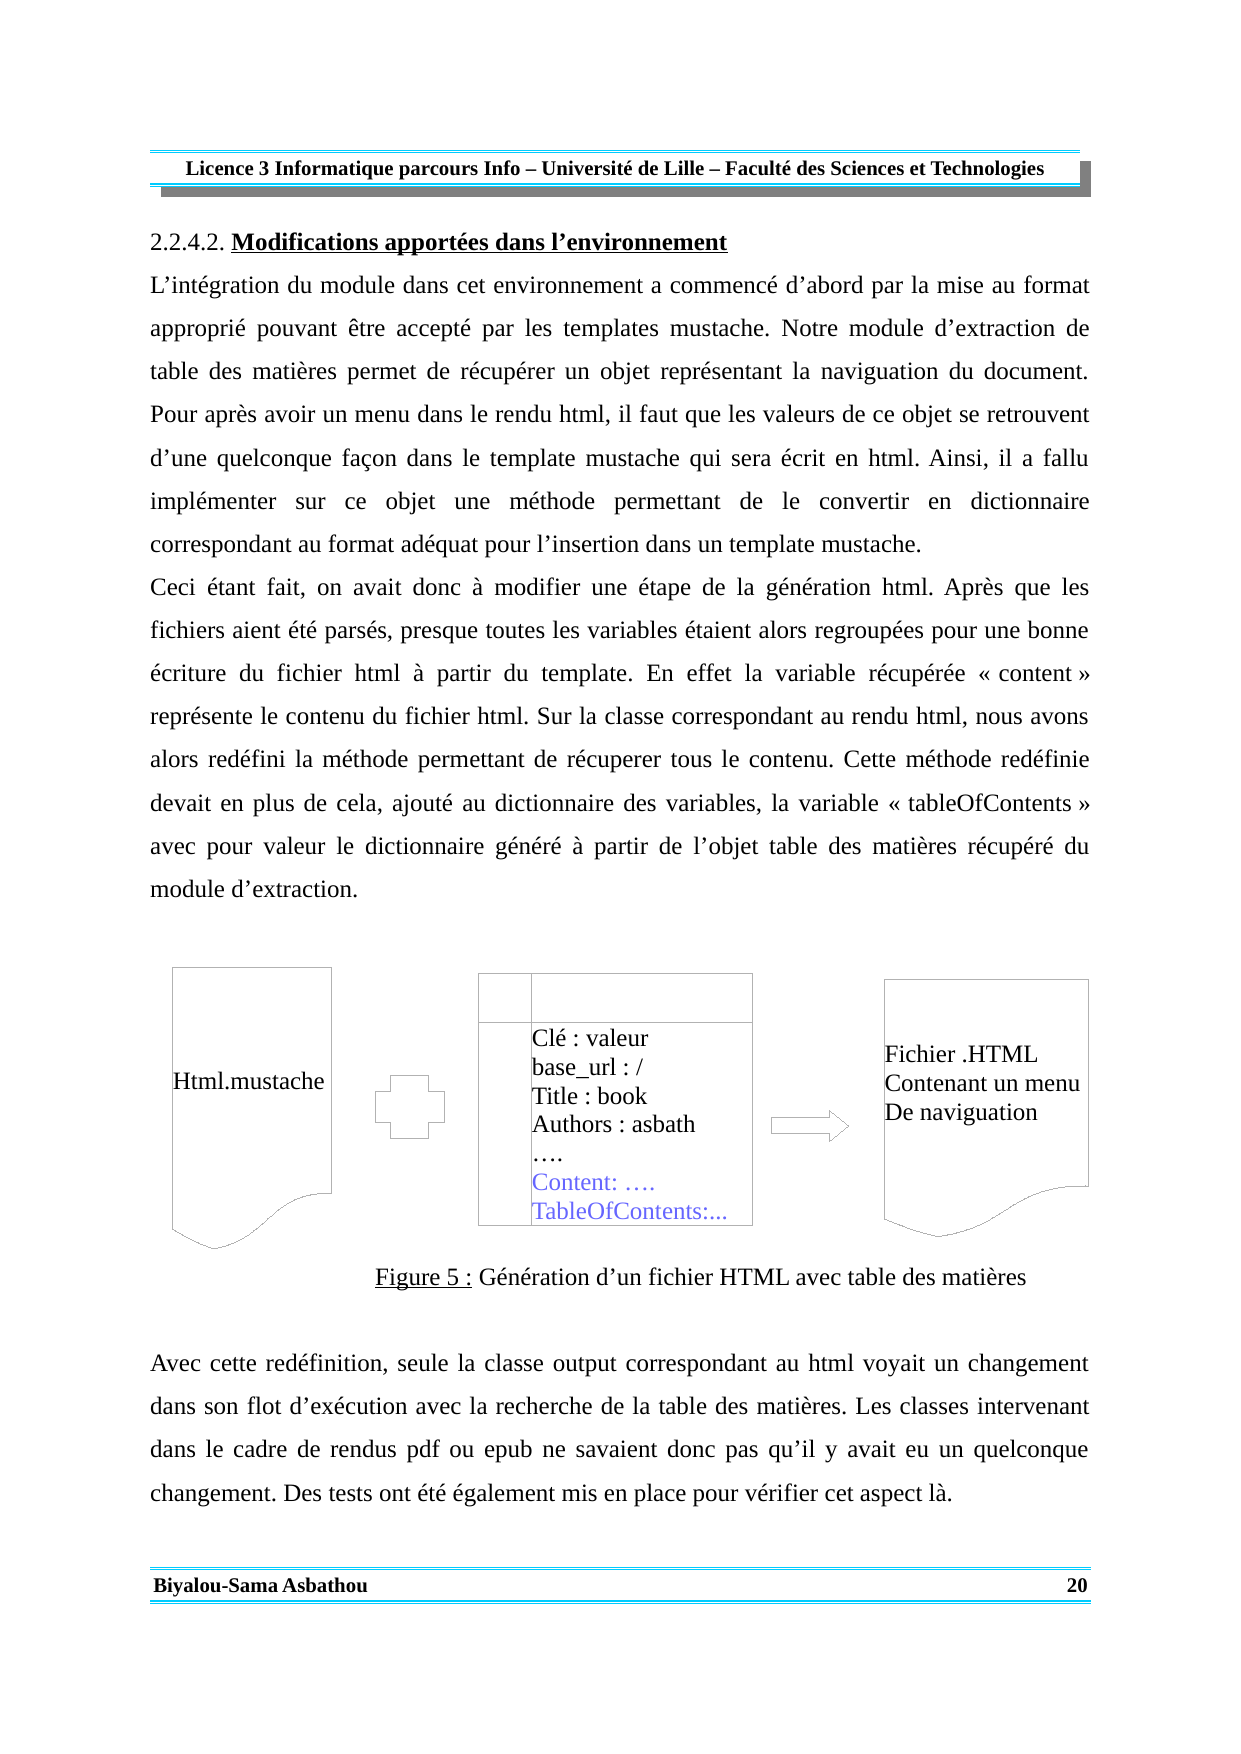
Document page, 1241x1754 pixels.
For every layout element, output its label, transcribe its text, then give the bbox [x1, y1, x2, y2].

text Ceci étant fait, on avait donc à modifier une étape de la génération html. Après que les fichiers aient été parsés, presque toutes les variables étaient alors regroupées pour une bonne écriture du fichier html à partir du template. En effet la variable récupérée « content » représente le contenu du fichier html. Sur la classe correspondant au rendu html, nous avons alors redéfini la méthode permettant de récuperer tous le contenu. Cette méthode redéfinie devait en plus de cela, ajouté au dictionnaire des variables, la variable « tableOfContents » avec pour valeur le dictionnaire généré à partir de l’objet table des matières récupéré du module d’extraction. [150, 572, 1091, 903]
text 2.2.4.2. Modifications apportées dans l’environnement [150, 227, 1091, 256]
text Figure 5 : Génération d’un fichier HTML avec table des matières [150, 1262, 1091, 1291]
text L’intégration du module dans cet environnement a commencé d’abord par la mise au format approprié pouvant être accepté par les templates mustache. Notre module d’extraction de table des matières permet de récupérer un objet représentant la naviguation du document. Pour après avoir un menu dans le rendu html, il faut que les valeurs de ce objet se retrouvent d’une quelconque façon dans le template mustache qui sera écrit en html. Ainsi, il a fallu implémenter sur ce objet une méthode permettant de le convertir en dictionnaire correspondant au format adéquat pour l’insertion dans un template mustache. [150, 270, 1091, 558]
text Avec cette redéfinition, seule la classe output correspondant au html voyait un changement dans son flot d’exécution avec la recherche de la table des matières. Les classes intervenant dans le cadre de rendus pdf ou epub ne savaient donc pas qu’il y avait eu un quelconque changement. Des tests ont été également mis en place pour vérifier cet aspect là. [150, 1348, 1091, 1506]
